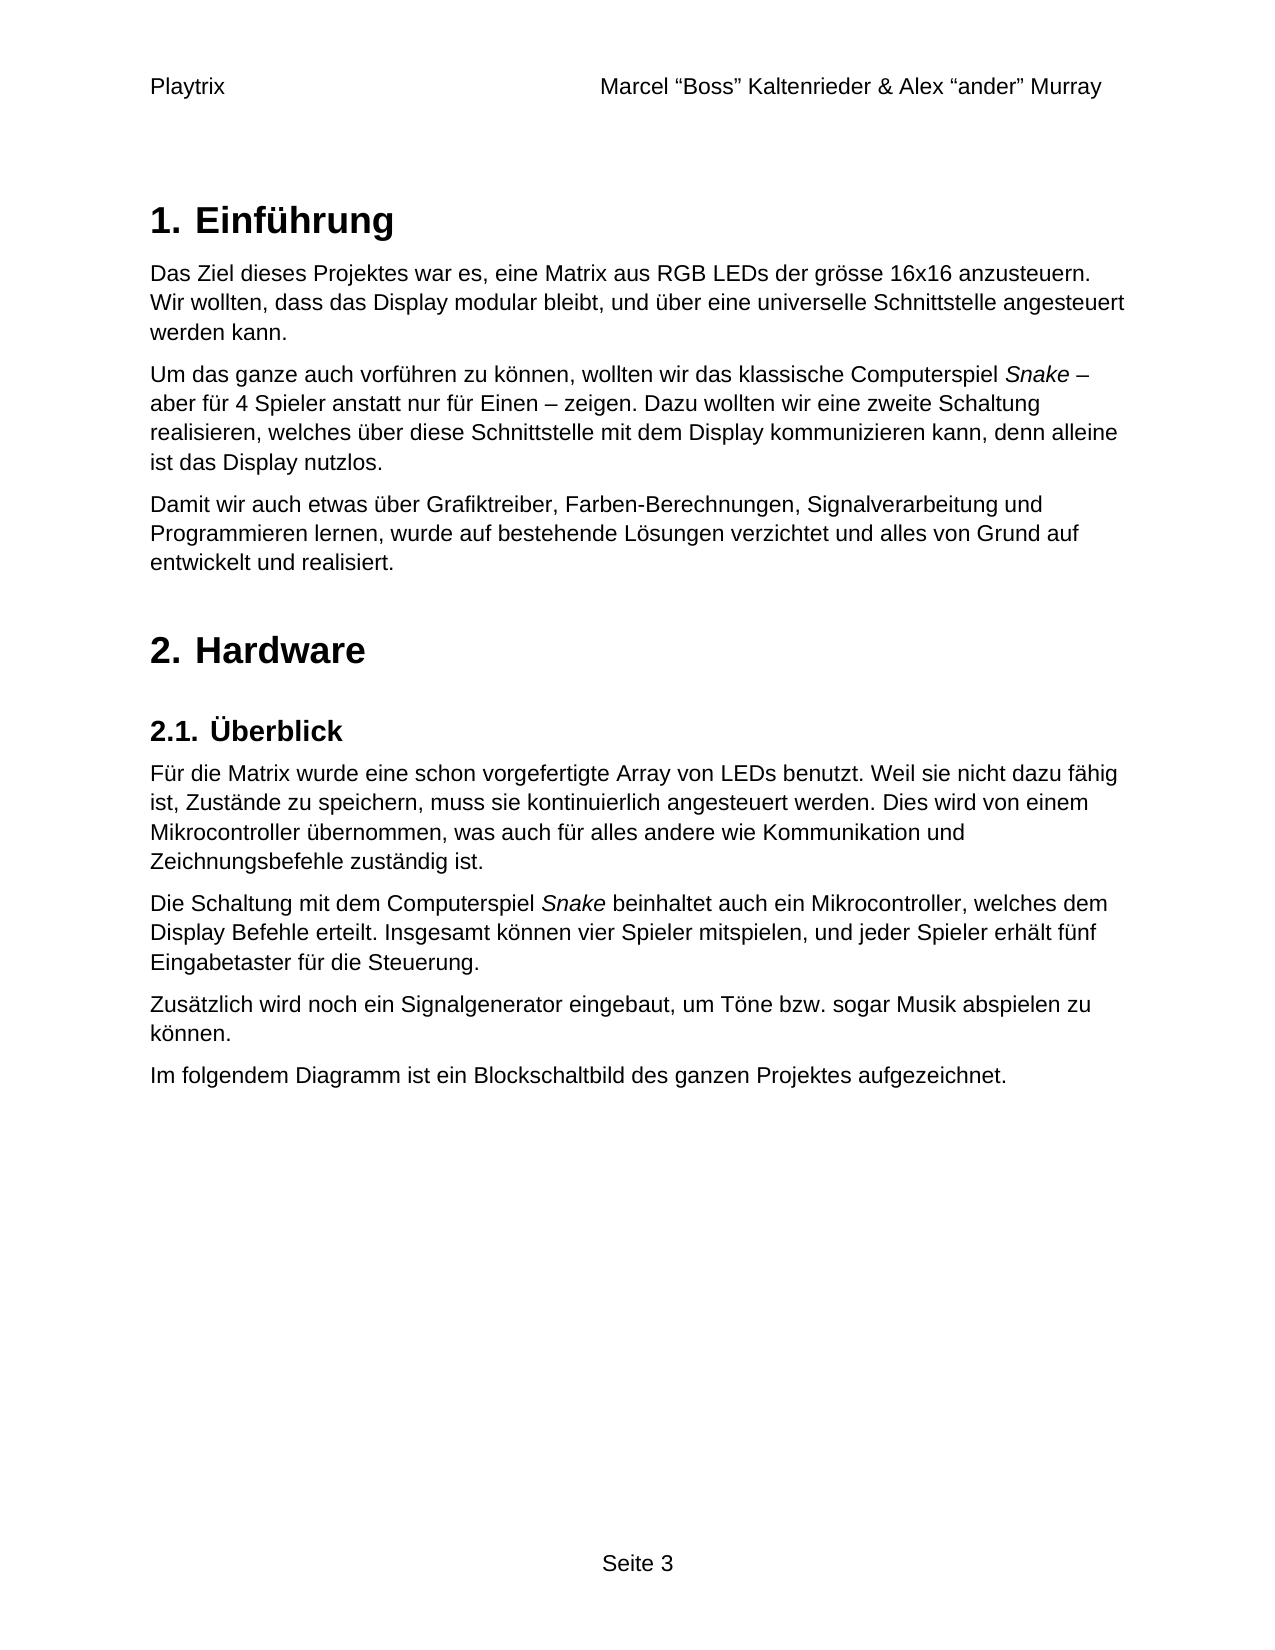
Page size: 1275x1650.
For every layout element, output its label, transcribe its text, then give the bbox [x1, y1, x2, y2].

text Damit wir auch etwas über Grafiktreiber, Farben-Berechnungen, Signalverarbeitung und Programmieren lernen, wurde auf bestehende Lösungen verzichtet und alles von Grund auf entwickelt und realisiert. [150, 491, 1125, 576]
subtitle Einführung [150, 200, 1125, 242]
text Das Ziel dieses Projektes war es, eine Matrix aus RGB LEDs der grösse 16x16 anzusteuern. Wir wollten, dass das Display modular bleibt, und über eine universelle Schnittstelle angesteuert werden kann. [150, 261, 1125, 345]
text Die Schaltung mit dem Computerspiel Snake beinhaltet auch ein Mikrocontroller, welches dem Display Befehle erteilt. Insgesamt können vier Spieler mitspielen, und jeder Spieler erhält fünf Eingabetaster für die Steuerung. [150, 891, 1125, 975]
text Für die Matrix wurde eine schon vorgefertigte Array von LEDs benutzt. Weil sie nicht dazu fähig ist, Zustände zu speichern, muss sie kontinuierlich angesteuert werden. Dies wird von einem Mikrocontroller übernommen, was auch für alles andere wie Kommunikation und Zeichnungsbefehle zuständig ist. [150, 761, 1125, 874]
subtitle Hardware [150, 629, 1125, 671]
subtitle Überblick [150, 715, 1125, 748]
text Zusätzlich wird noch ein Signalgenerator eingebaut, um Töne bzw. sogar Musik abspielen zu können. [150, 991, 1125, 1046]
text Im folgendem Diagramm ist ein Blockschaltbild des ganzen Projektes aufgezeichnet. [150, 1063, 1125, 1088]
text Um das ganze auch vorführen zu können, wollten wir das klassische Computerspiel Snake – aber für 4 Spieler anstatt nur für Einen – zeigen. Dazu wollten wir eine zweite Schaltung realisieren, welches über diese Schnittstelle mit dem Display kommunizieren kann, denn alleine ist das Display nutzlos. [150, 361, 1125, 475]
